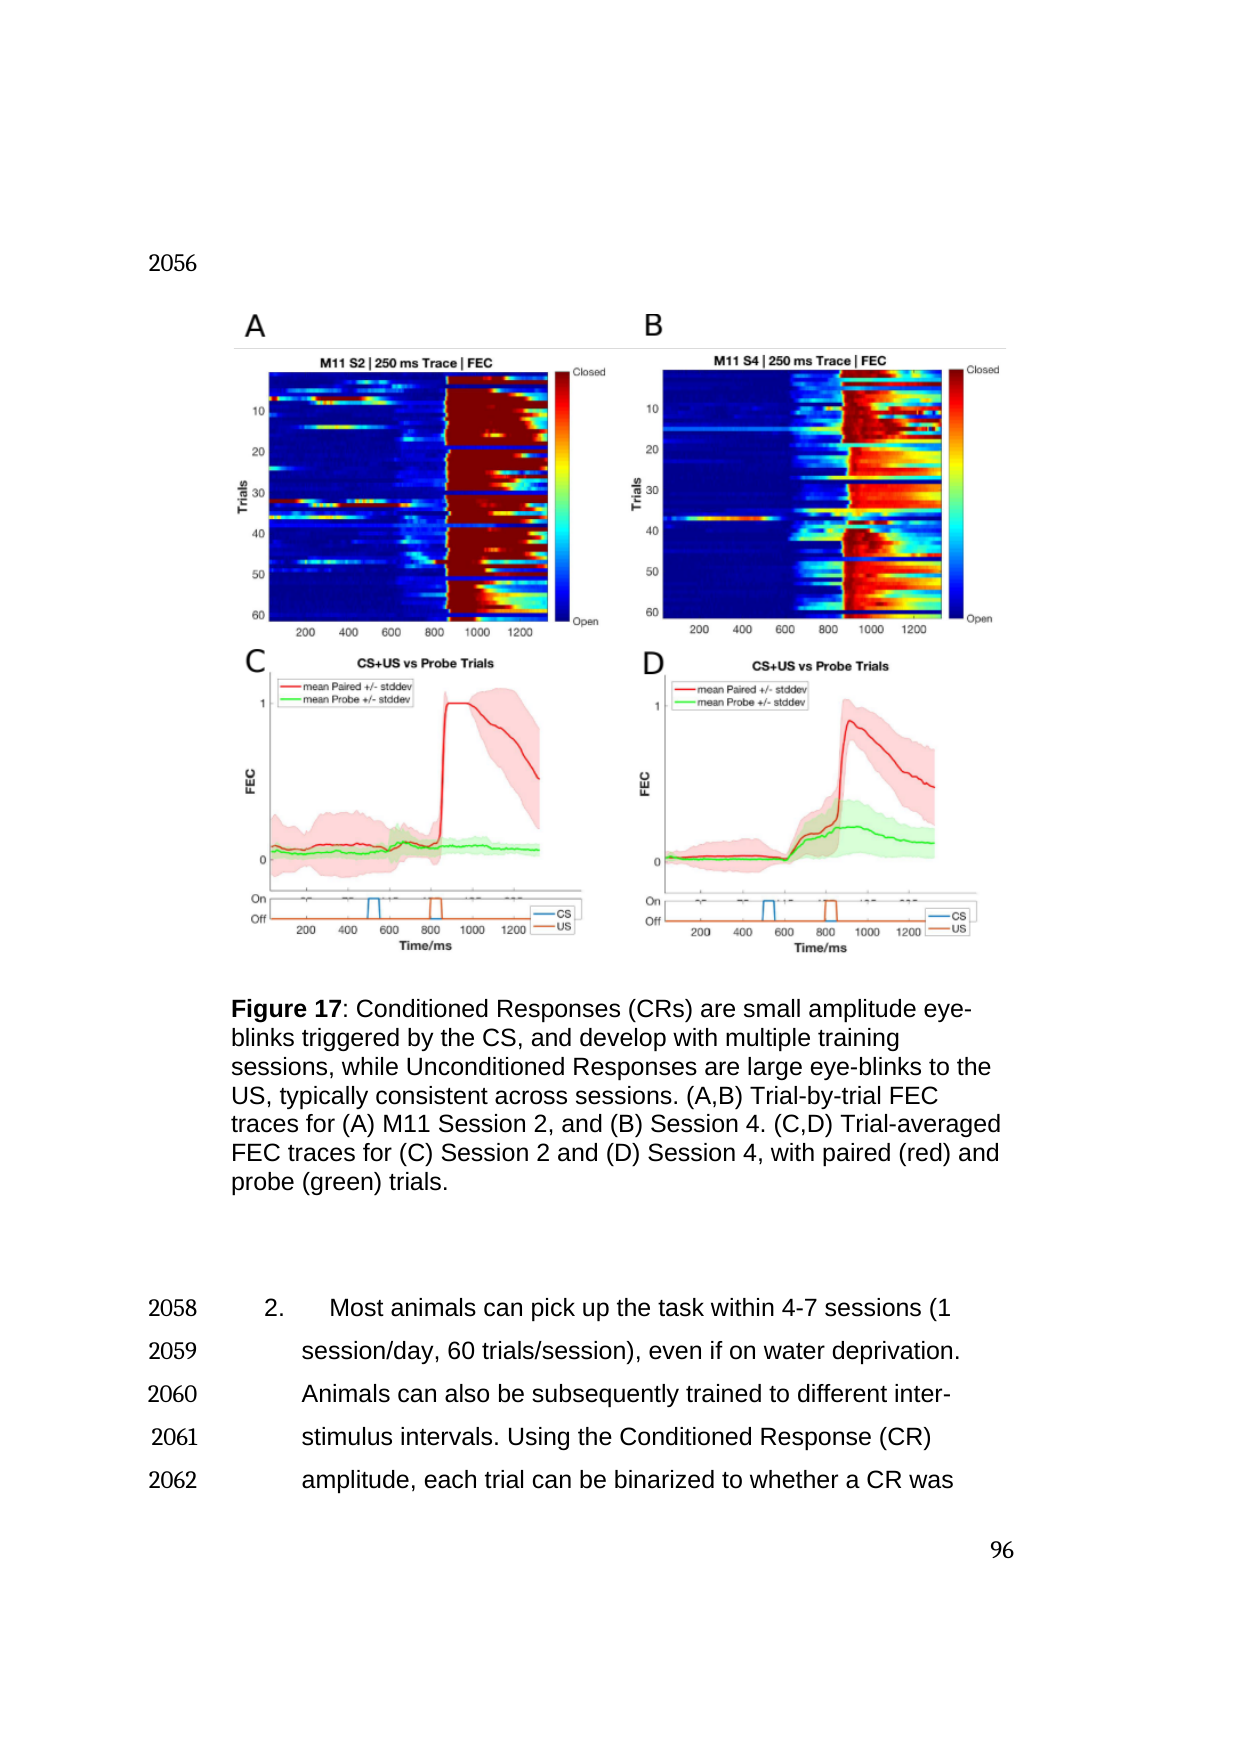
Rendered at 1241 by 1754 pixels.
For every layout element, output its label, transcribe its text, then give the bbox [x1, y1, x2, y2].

picture [233, 314, 1007, 958]
list Most animals can pick up the task within 4-7 sessions (1 session/day, 60 trials/session), even if on water deprivation. Animals can also be subsequently trained to different inter-stimulus intervals. Using the Conditioned Response (CR) amplitude, each trial can be binarized to whether a CR was [264, 1293, 1014, 1494]
text Figure 17: Conditioned Responses (CRs) are small amplitude eye-blinks triggered by the CS, and develop with multiple training sessions, while Unconditioned Responses are large eye-blinks to the US, typically consistent across sessions. (A,B) Trial-by-trial FEC traces for (A) M11 Session 2, and (B) Session 4. (C,D) Trial-averaged FEC traces for (C) Session 2 and (D) Session 4, with paired (red) and probe (green) trials. [231, 994, 1006, 1196]
